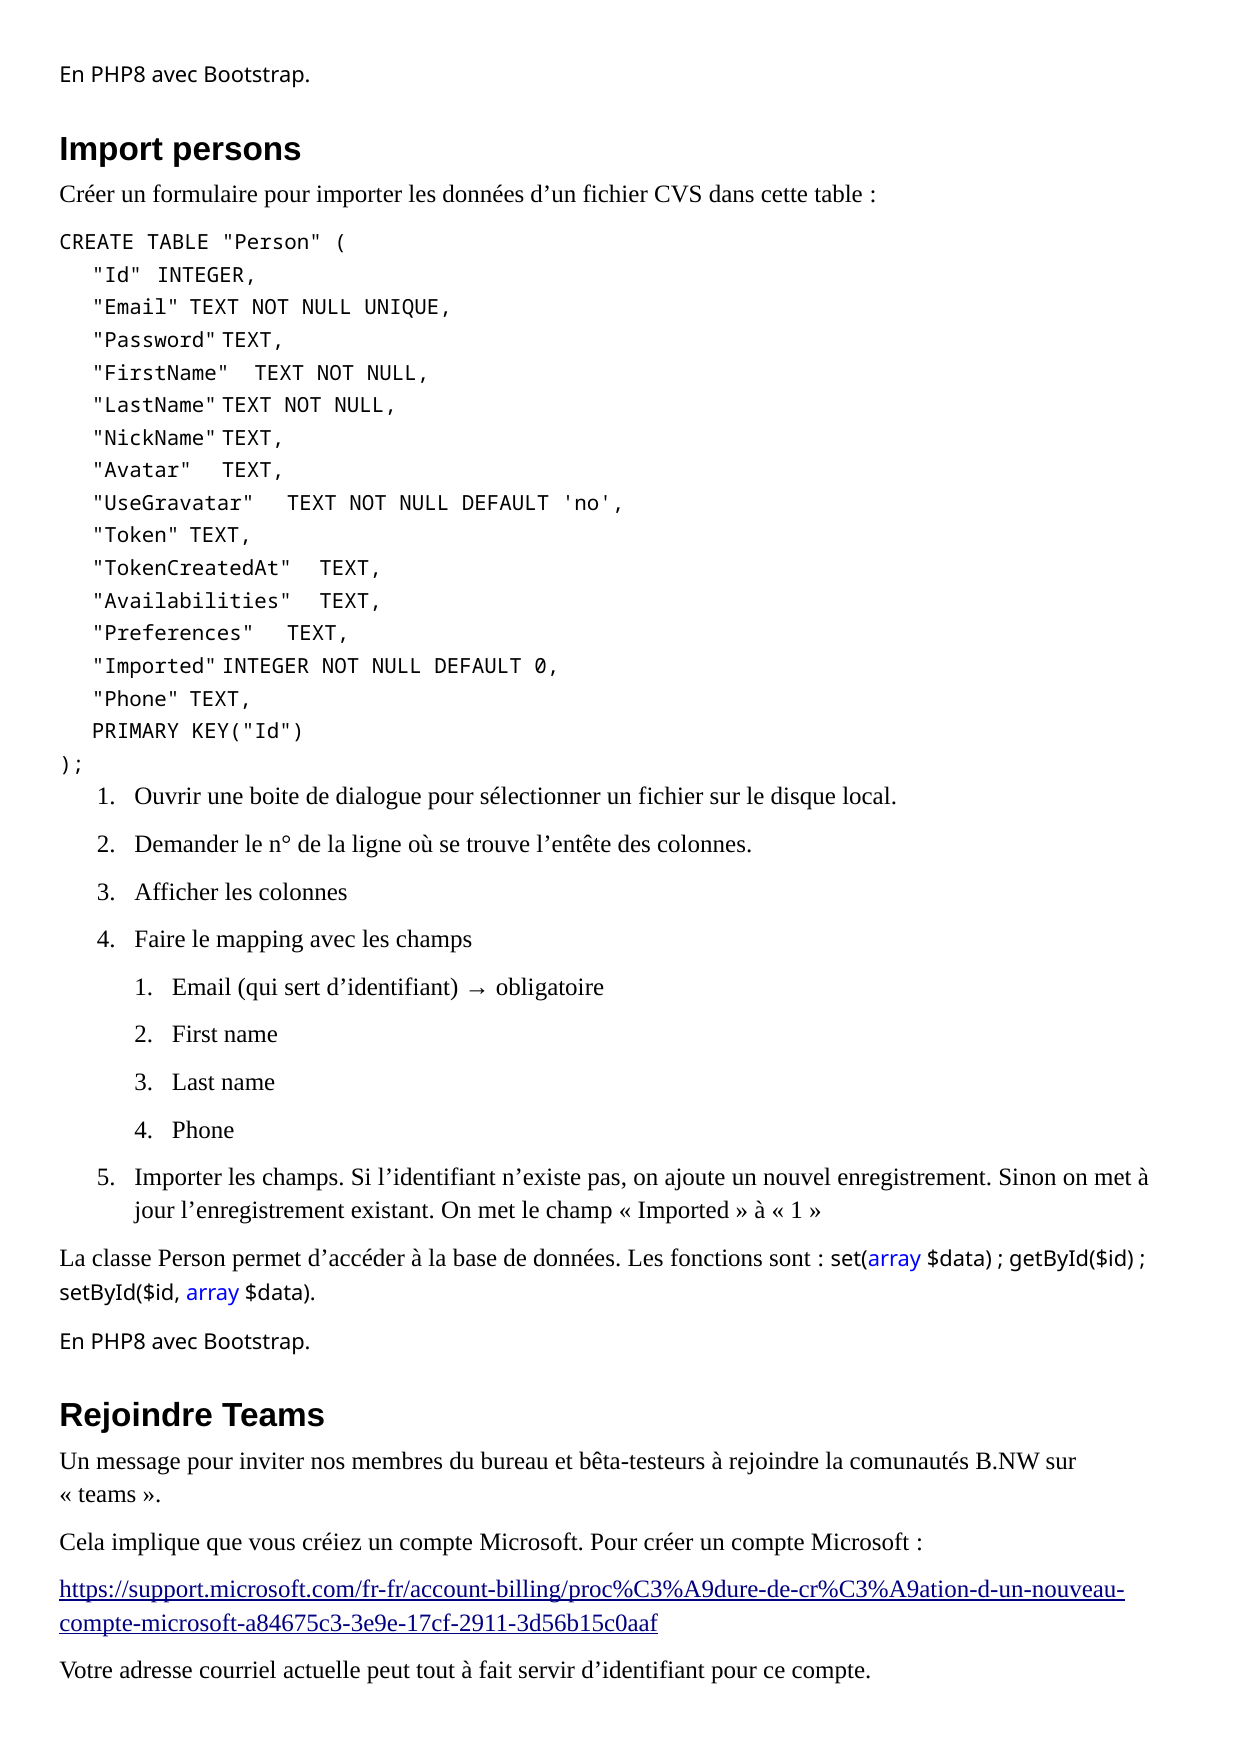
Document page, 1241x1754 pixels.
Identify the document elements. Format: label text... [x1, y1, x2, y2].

text "Preferences" TEXT, [59, 618, 1181, 647]
text PRIMARY KEY("Id") [59, 716, 1181, 745]
list Afficher les colonnes [97, 877, 1181, 905]
list Importer les champs. Si l’identifiant n’existe pas, on ajoute un nouvel enregistrement. Sinon on met à jour l’enregistrement existant. On met le champ « Imported » à « 1 » [97, 1162, 1181, 1224]
text La classe Person permet d’accéder à la base de données. Les fonctions sont : set(array $data) ; getById($id) ; setById($id, array $data). [59, 1243, 1181, 1307]
list First name [134, 1019, 1181, 1048]
text "Phone" TEXT, [59, 684, 1181, 712]
text ); [59, 749, 1181, 777]
list Phone [134, 1115, 1181, 1143]
text "Avatar" TEXT, [59, 455, 1181, 484]
text "LastName" TEXT NOT NULL, [59, 390, 1181, 419]
text "Email" TEXT NOT NULL UNIQUE, [59, 292, 1181, 321]
text Créer un formulaire pour importer les données d’un fichier CVS dans cette table : [59, 179, 1181, 208]
text Cela implique que vous créiez un compte Microsoft. Pour créer un compte Microsoft : [59, 1527, 1181, 1556]
list Last name [134, 1067, 1181, 1096]
text Un message pour inviter nos membres du bureau et bêta-testeurs à rejoindre la comunautés B.NW sur « teams ». [59, 1446, 1181, 1508]
text En PHP8 avec Bootstrap. [59, 59, 1181, 89]
text En PHP8 avec Bootstrap. [59, 1326, 1181, 1356]
list Faire le mapping avec les champs [97, 924, 1181, 953]
text "Id" INTEGER, [59, 260, 1181, 288]
text "FirstName" TEXT NOT NULL, [59, 358, 1181, 386]
text "NickName" TEXT, [59, 423, 1181, 451]
text "Availabilities" TEXT, [59, 586, 1181, 614]
subtitle Rejoindre Teams [59, 1395, 1181, 1434]
text CREATE TABLE "Person" ( [59, 227, 1181, 256]
text https://support.microsoft.com/fr-fr/account-billing/proc%C3%A9dure-de-cr%C3%A9ation-d-un-nouveau-compte-microsoft-a84675c3-3e9e-17cf-2911-3d56b15c0aaf [59, 1574, 1181, 1636]
text "Password" TEXT, [59, 325, 1181, 353]
text "Token" TEXT, [59, 521, 1181, 549]
text "TokenCreatedAt" TEXT, [59, 553, 1181, 582]
list Ouvrir une boite de dialogue pour sélectionner un fichier sur le disque local. [97, 781, 1181, 810]
list Demander le n° de la ligne où se trouve l’entête des colonnes. [97, 829, 1181, 858]
text Votre adresse courriel actuelle peut tout à fait servir d’identifiant pour ce compte. [59, 1655, 1181, 1684]
text "Imported" INTEGER NOT NULL DEFAULT 0, [59, 651, 1181, 679]
list Email (qui sert d’identifiant) → obligatoire [134, 972, 1181, 1001]
text "UseGravatar" TEXT NOT NULL DEFAULT 'no', [59, 488, 1181, 516]
subtitle Import persons [59, 129, 1181, 167]
